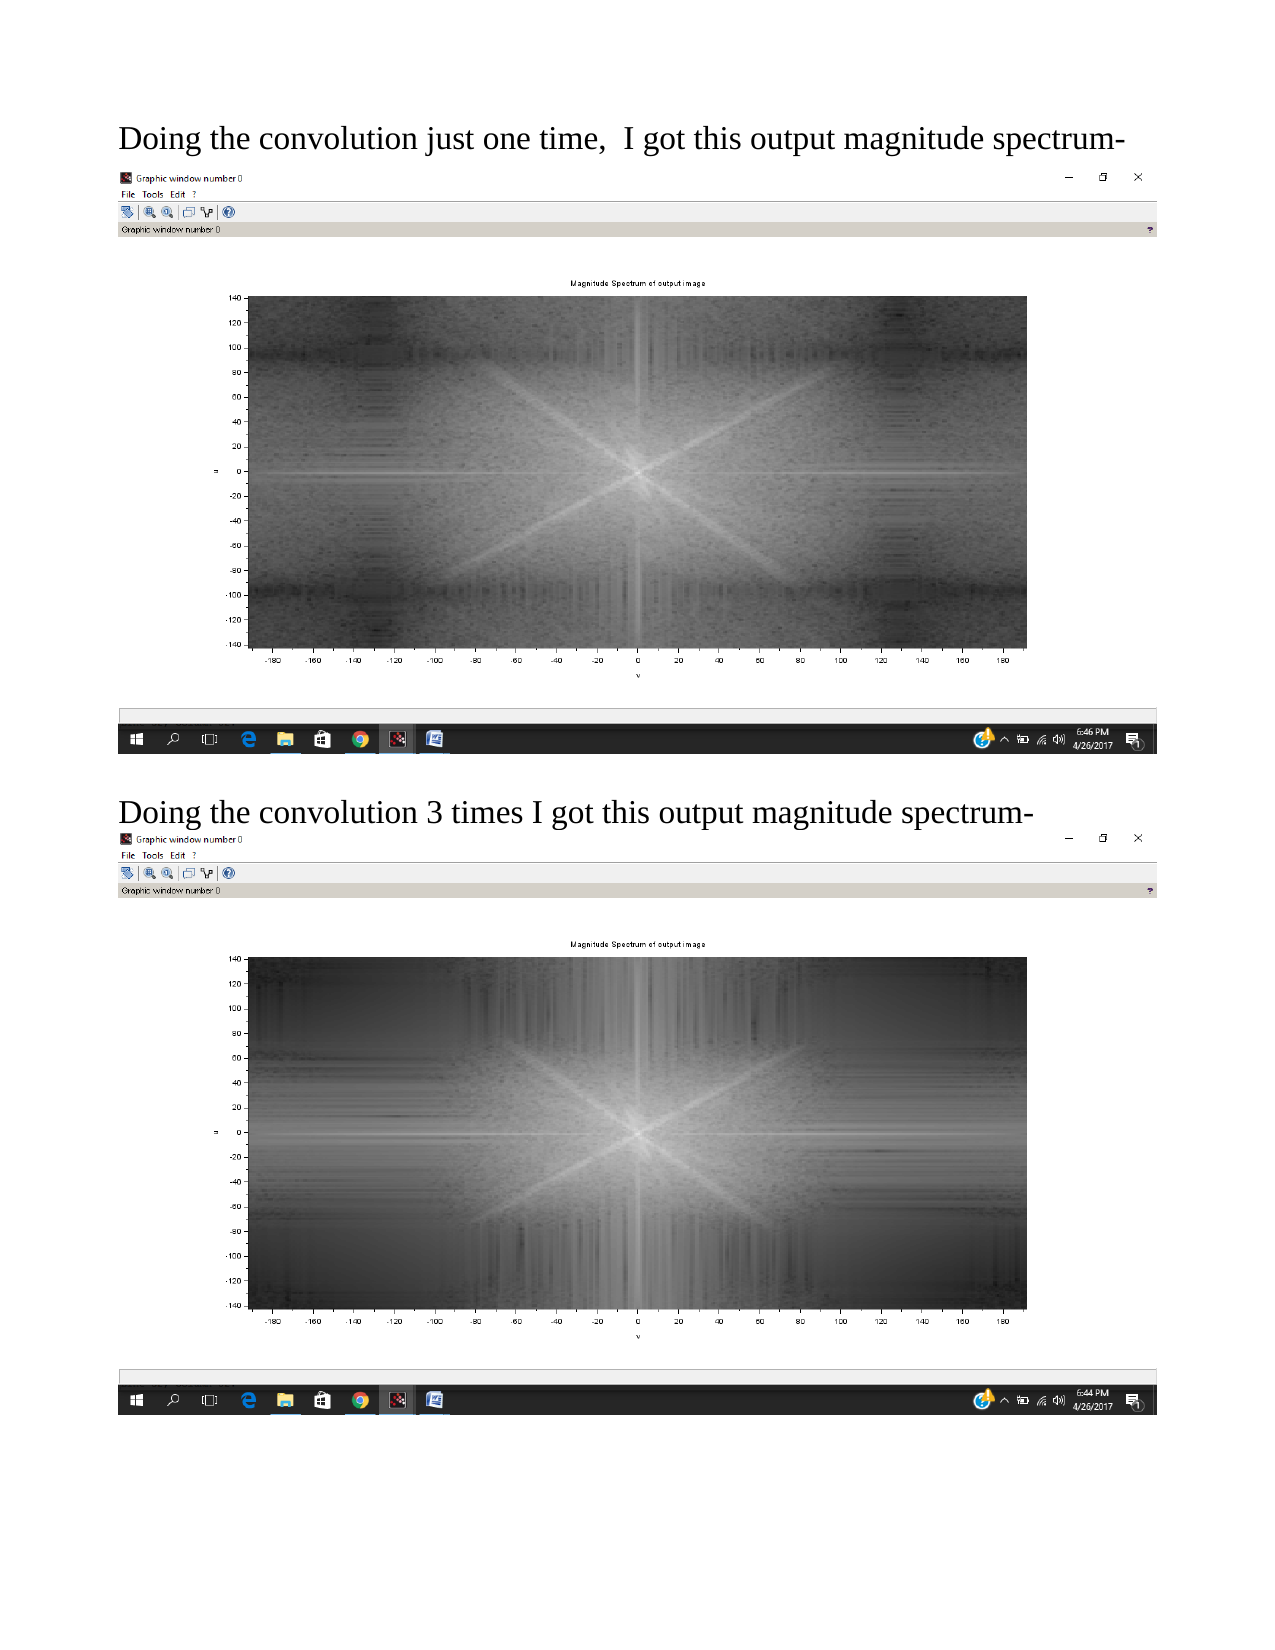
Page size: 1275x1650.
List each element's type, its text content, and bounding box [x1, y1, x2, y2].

picture [118, 830, 1157, 1415]
picture [118, 169, 1157, 754]
text Doing the convolution 3 times I got this output magnitude spectrum- [118, 792, 1157, 830]
text Doing the convolution just one time, I got this output magnitude spectrum- [118, 118, 1157, 156]
